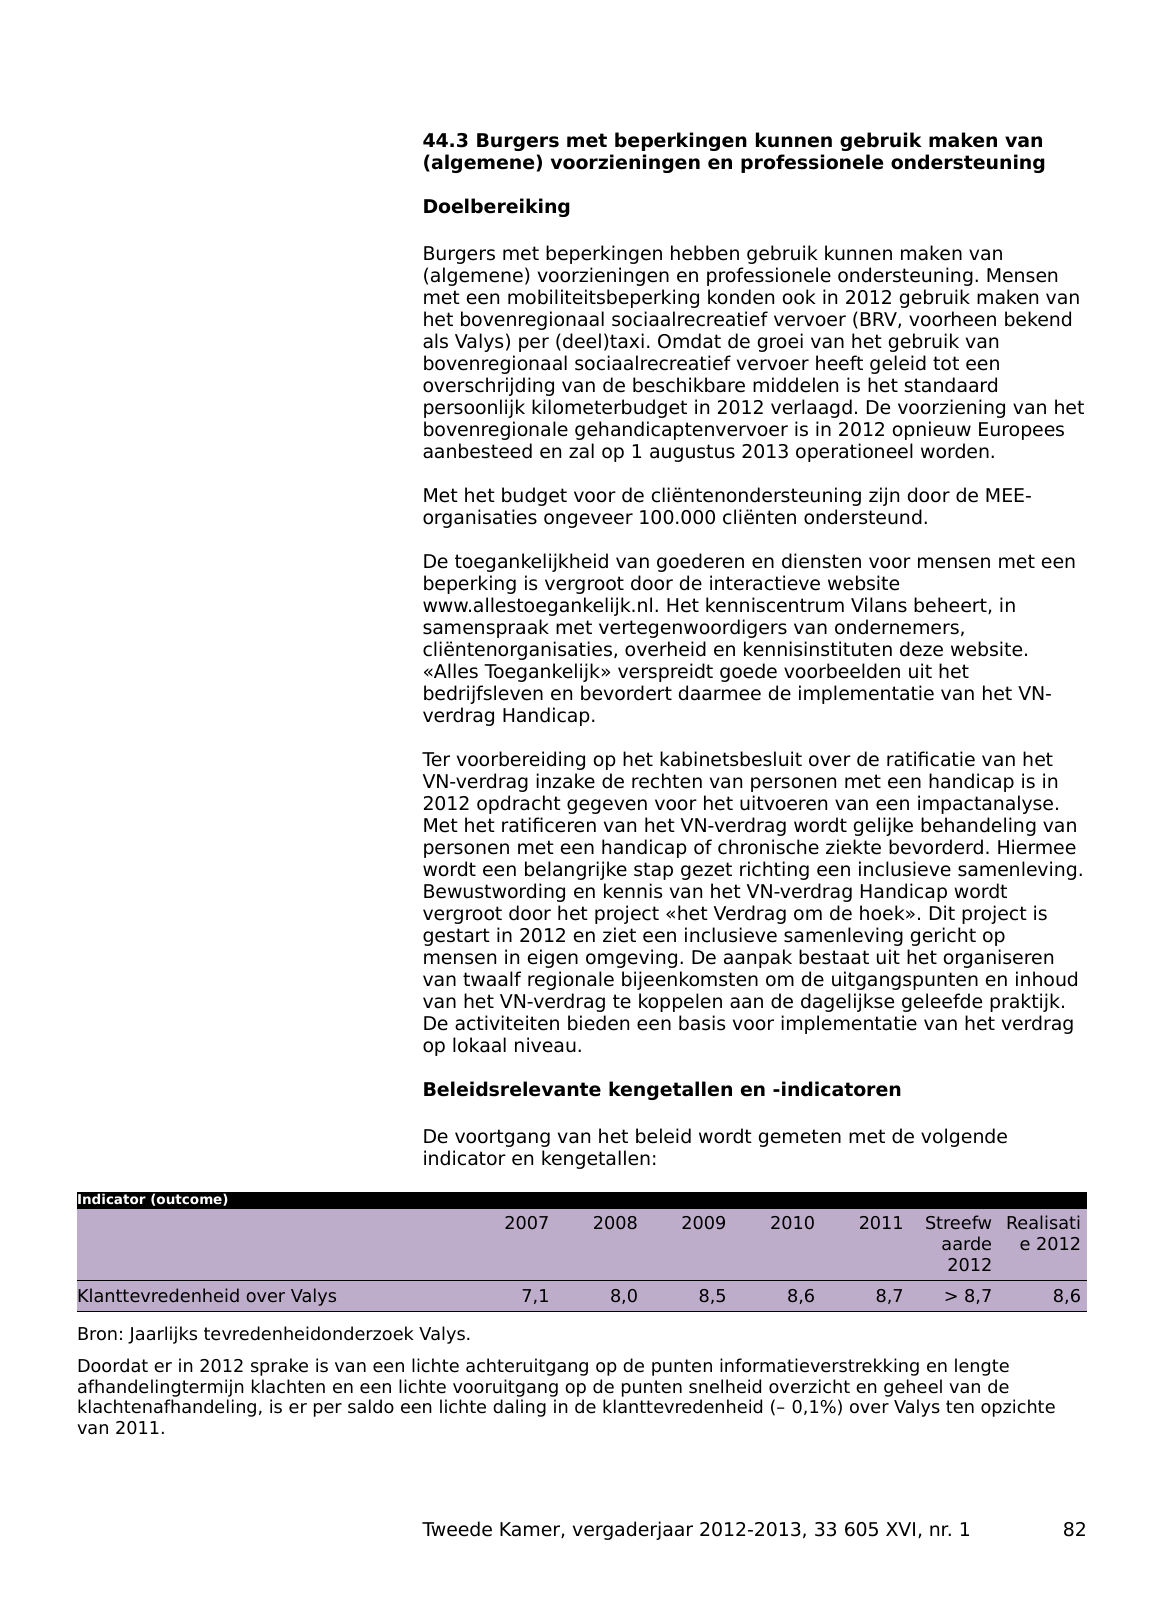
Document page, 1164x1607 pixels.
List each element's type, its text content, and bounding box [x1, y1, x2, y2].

table_cell 8,6 [998, 1281, 1087, 1311]
table_cell 2009 [644, 1209, 732, 1280]
text Met het budget voor de cliëntenondersteuning zijn door de MEE-organisaties ongeveer 100.000 cliënten ondersteund. [422, 485, 1087, 529]
table_cell Realisatie 2012 [998, 1209, 1087, 1280]
text De toegankelijkheid van goederen en diensten voor mensen met een beperking is vergroot door de interactieve website www.allestoegankelijk.nl. Het kenniscentrum Vilans beheert, in samenspraak met vertegenwoordigers van ondernemers, cliëntenorganisaties, overheid en kennisinstituten deze website. «Alles Toegankelijk» verspreidt goede voorbeelden uit het bedrijfsleven en bevordert daarmee de implementatie van het VN-verdrag Handicap. [422, 551, 1087, 727]
table_cell Bron: Jaarlijks tevredenheidonderzoek Valys. Doordat er in 2012 sprake is van een lichte achteruitgang op de punten informatieverstrekking en lengte afhandelingtermijn klachten en een lichte vooruitgang op de punten snelheid overzicht en geheel van de klachtenafhandeling, is er per saldo een lichte daling in de klanttevredenheid (– 0,1%) over Valys ten opzichte van 2011. [77, 1312, 1087, 1439]
table_cell [77, 1209, 466, 1280]
table_cell 8,5 [644, 1281, 732, 1311]
subtitle 44.3 Burgers met beperkingen kunnen gebruik maken van (algemene) voorzieningen en professionele ondersteuning [422, 130, 1087, 174]
table_cell 8,7 [821, 1281, 909, 1311]
table_cell 8,6 [732, 1281, 821, 1311]
subtitle Doelbereiking [422, 196, 1087, 218]
table_cell 2007 [466, 1209, 555, 1280]
table_cell 2011 [821, 1209, 909, 1280]
table_cell 7,1 [466, 1281, 555, 1311]
text De voortgang van het beleid wordt gemeten met de volgende indicator en kengetallen: [422, 1126, 1087, 1170]
text Burgers met beperkingen hebben gebruik kunnen maken van (algemene) voorzieningen en professionele ondersteuning. Mensen met een mobiliteitsbeperking konden ook in 2012 gebruik maken van het bovenregionaal sociaalrecreatief vervoer (BRV, voorheen bekend als Valys) per (deel)taxi. Omdat de groei van het gebruik van bovenregionaal sociaalrecreatief vervoer heeft geleid tot een overschrijding van de beschikbare middelen is het standaard persoonlijk kilometerbudget in 2012 verlaagd. De voorziening van het bovenregionale gehandicaptenvervoer is in 2012 opnieuw Europees aanbesteed en zal op 1 augustus 2013 operationeel worden. [422, 243, 1087, 463]
text Bewustwording en kennis van het VN-verdrag Handicap wordt vergroot door het project «het Verdrag om de hoek». Dit project is gestart in 2012 en ziet een inclusieve samenleving gericht op mensen in eigen omgeving. De aanpak bestaat uit het organiseren van twaalf regionale bijeenkomsten om de uitgangspunten en inhoud van het VN-verdrag te koppelen aan de dagelijkse geleefde praktijk. De activiteiten bieden een basis voor implementatie van het verdrag op lokaal niveau. [422, 881, 1087, 1057]
subtitle Beleidsrelevante kengetallen en -indicatoren [422, 1079, 1087, 1101]
text Ter voorbereiding op het kabinetsbesluit over de ratificatie van het VN-verdrag inzake de rechten van personen met een handicap is in 2012 opdracht gegeven voor het uitvoeren van een impactanalyse. Met het ratificeren van het VN-verdrag wordt gelijke behandeling van personen met een handicap of chronische ziekte bevorderd. Hiermee wordt een belangrijke stap gezet richting een inclusieve samenleving. [422, 749, 1087, 881]
table_cell 2008 [555, 1209, 644, 1280]
table_header Indicator (outcome) [77, 1192, 1087, 1208]
table_cell 2010 [732, 1209, 821, 1280]
table_cell > 8,7 [909, 1281, 998, 1311]
table_cell Klanttevredenheid over Valys [77, 1281, 466, 1311]
table_cell 8,0 [555, 1281, 644, 1311]
table_cell Streefwaarde 2012 [909, 1209, 998, 1280]
